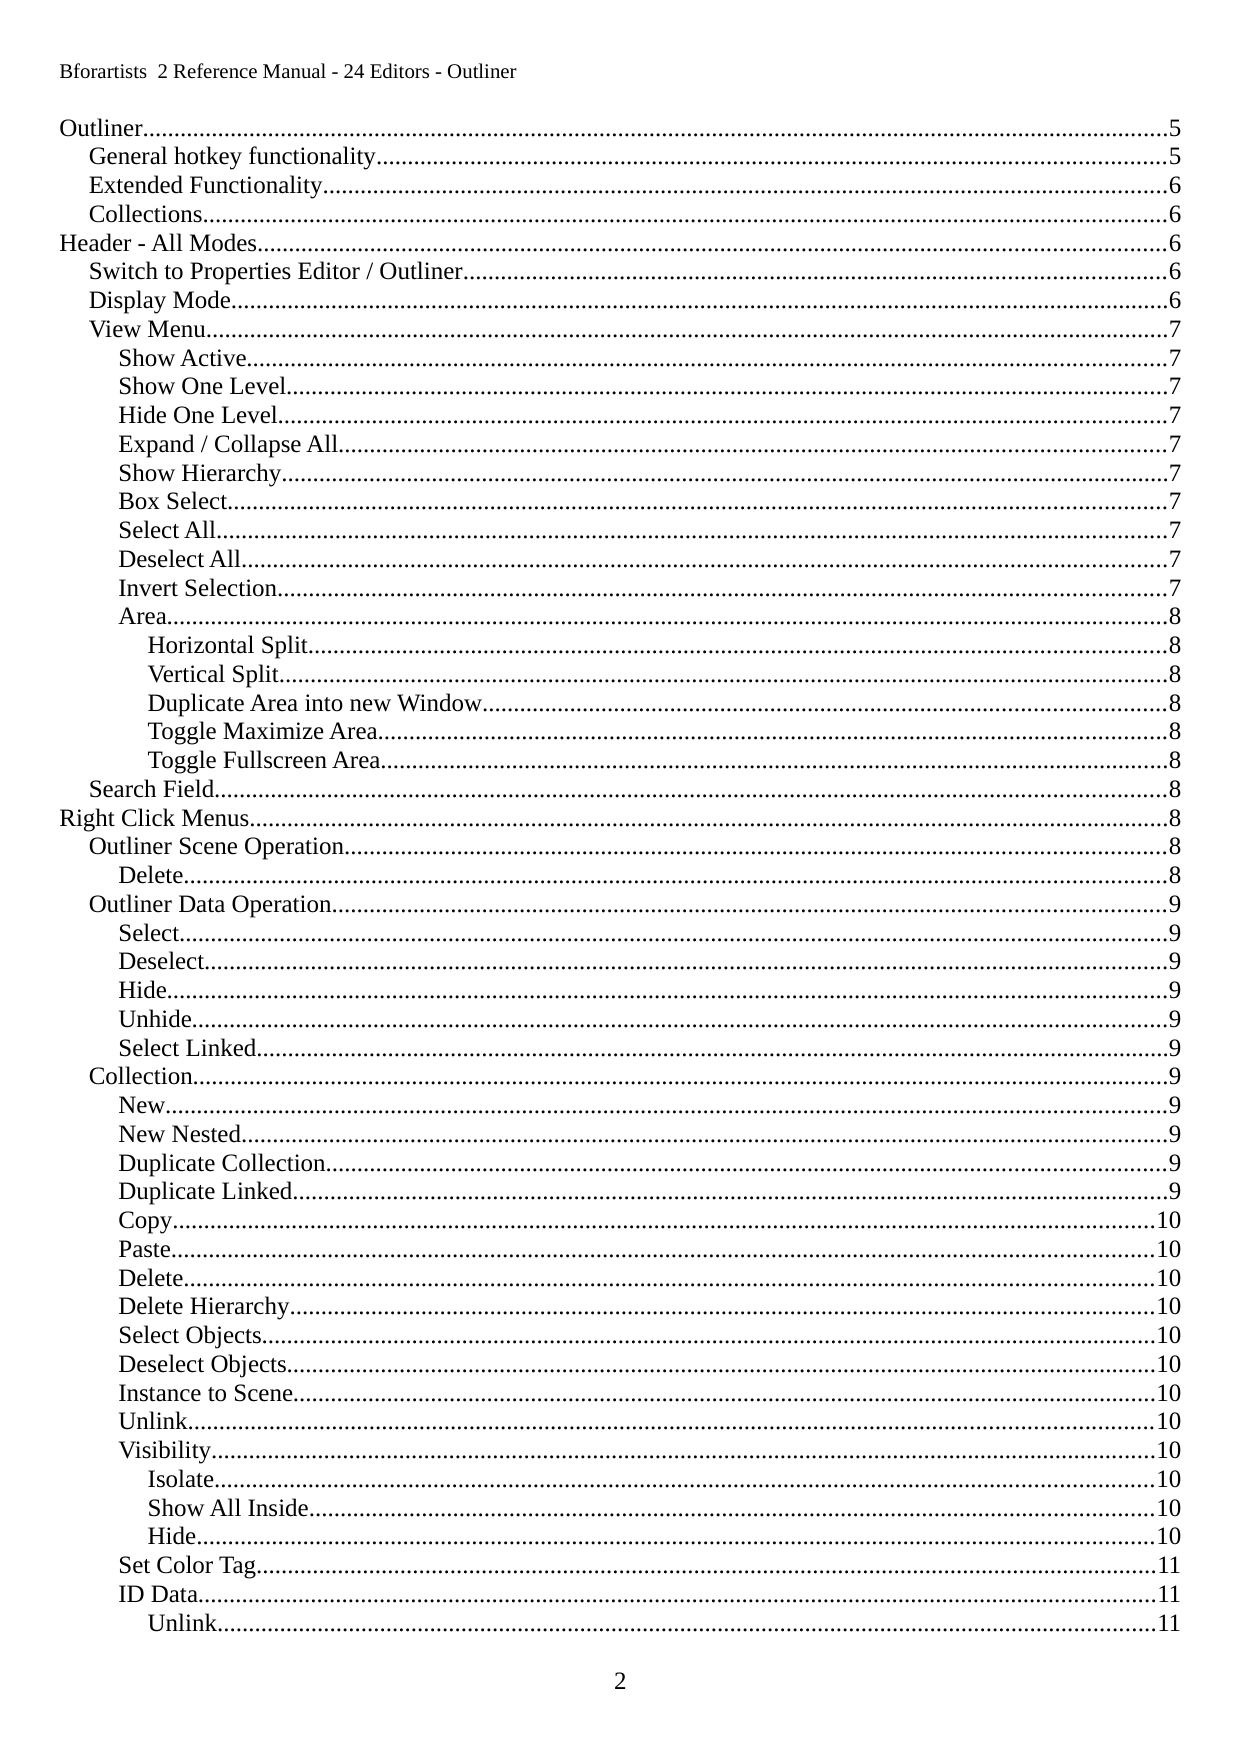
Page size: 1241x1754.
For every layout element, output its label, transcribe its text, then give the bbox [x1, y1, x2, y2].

text Copy 10 [118, 1205, 1181, 1234]
text Display Mode 6 [88, 285, 1181, 314]
text Collection 9 [88, 1061, 1181, 1090]
text Switch to Properties Editor / Outliner 6 [88, 256, 1181, 285]
text Show One Level 7 [118, 371, 1181, 400]
text Paste 10 [118, 1234, 1181, 1263]
text Right Click Menus 8 [59, 803, 1181, 831]
text New 9 [118, 1090, 1181, 1119]
text Select Linked 9 [118, 1033, 1181, 1061]
text Vertical Split 8 [147, 659, 1181, 688]
text General hotkey functionality 5 [88, 141, 1181, 170]
text New Nested 9 [118, 1119, 1181, 1148]
text Delete Hierarchy 10 [118, 1291, 1181, 1320]
text Hide 9 [118, 975, 1181, 1004]
text Deselect All 7 [118, 544, 1181, 573]
text Unlink 11 [147, 1608, 1181, 1636]
text Select 9 [118, 918, 1181, 946]
text Area 8 [118, 601, 1181, 630]
text Hide 10 [147, 1521, 1181, 1550]
text Search Field 8 [88, 774, 1181, 803]
text Deselect 9 [118, 946, 1181, 975]
text Toggle Maximize Area 8 [147, 716, 1181, 745]
text ID Data 11 [118, 1579, 1181, 1608]
text Delete 8 [118, 860, 1181, 889]
text Unhide 9 [118, 1004, 1181, 1033]
text Box Select 7 [118, 486, 1181, 515]
text Set Color Tag 11 [118, 1550, 1181, 1579]
text Duplicate Collection 9 [118, 1148, 1181, 1176]
text Hide One Level 7 [118, 400, 1181, 429]
text Visibility 10 [118, 1435, 1181, 1464]
text Deselect Objects 10 [118, 1349, 1181, 1378]
text Expand / Collapse All 7 [118, 429, 1181, 458]
text Header - All Modes 6 [59, 228, 1181, 256]
text Show All Inside 10 [147, 1493, 1181, 1521]
text Toggle Fullscreen Area 8 [147, 745, 1181, 774]
text Delete 10 [118, 1263, 1181, 1291]
text Select Objects 10 [118, 1320, 1181, 1349]
text Show Active 7 [118, 343, 1181, 371]
text Duplicate Area into new Window 8 [147, 688, 1181, 716]
text Outliner 5 [59, 113, 1181, 141]
text Unlink 10 [118, 1406, 1181, 1435]
text Extended Functionality 6 [88, 170, 1181, 199]
text Show Hierarchy 7 [118, 458, 1181, 486]
text Collections 6 [88, 199, 1181, 228]
text View Menu 7 [88, 314, 1181, 343]
text Outliner Data Operation 9 [88, 889, 1181, 918]
text Instance to Scene 10 [118, 1378, 1181, 1406]
text Duplicate Linked 9 [118, 1176, 1181, 1205]
text Isolate 10 [147, 1464, 1181, 1493]
text Outliner Scene Operation 8 [88, 831, 1181, 860]
text Select All 7 [118, 515, 1181, 544]
text Horizontal Split 8 [147, 630, 1181, 659]
text Invert Selection 7 [118, 573, 1181, 601]
